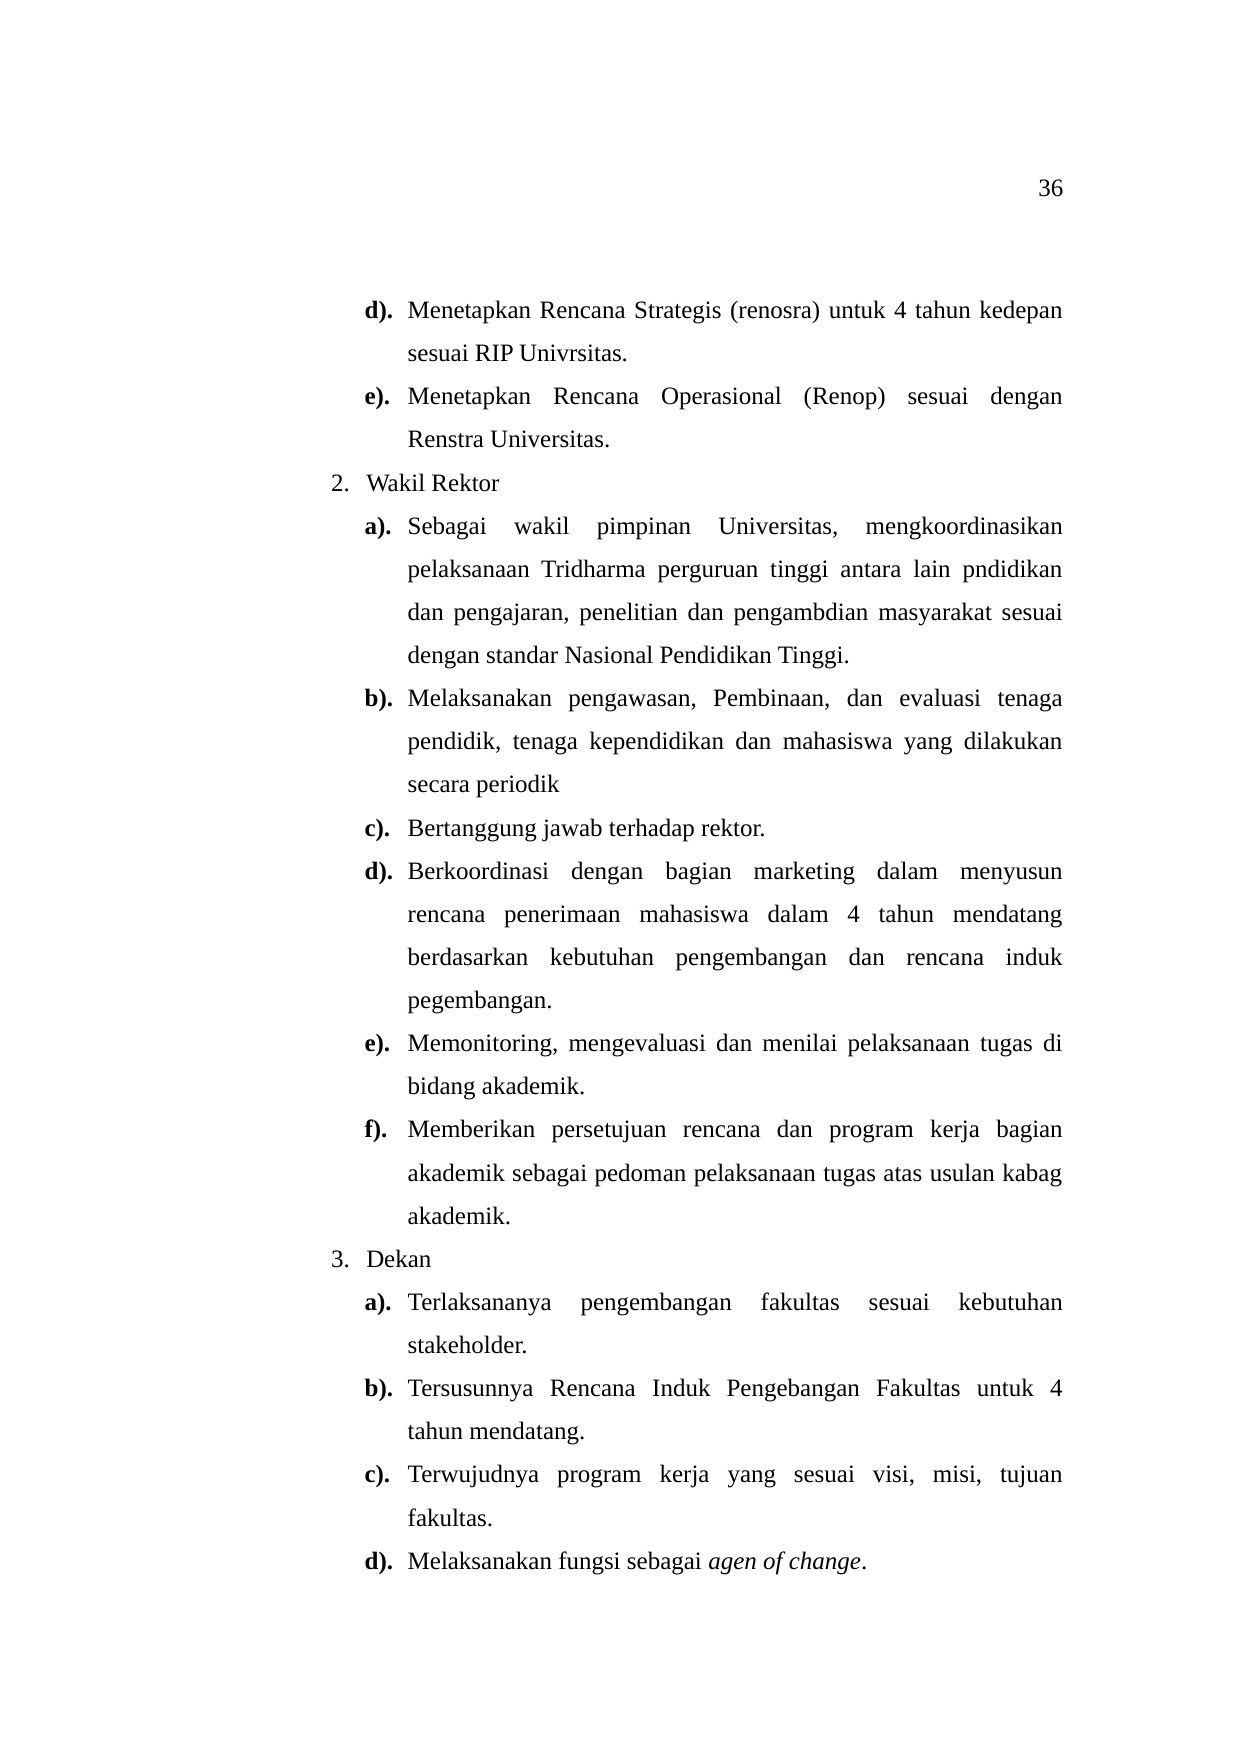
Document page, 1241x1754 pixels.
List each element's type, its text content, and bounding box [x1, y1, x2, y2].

list Menetapkan Rencana Strategis (renosra) untuk 4 tahun kedepan sesuai RIP Univrsitas. [364, 295, 1063, 367]
list Dekan [331, 1244, 1063, 1273]
list Memberikan persetujuan rencana dan program kerja bagian akademik sebagai pedoman pelaksanaan tugas atas usulan kabag akademik. [364, 1114, 1063, 1229]
list Menetapkan Rencana Operasional (Renop) sesuai dengan Renstra Universitas. [364, 381, 1063, 453]
list Melaksanakan fungsi sebagai agen of change. [364, 1546, 1063, 1574]
list Terlaksananya pengembangan fakultas sesuai kebutuhan stakeholder. [364, 1287, 1063, 1359]
list Sebagai wakil pimpinan Universitas, mengkoordinasikan pelaksanaan Tridharma perguruan tinggi antara lain pndidikan dan pengajaran, penelitian dan pengambdian masyarakat sesuai dengan standar Nasional Pendidikan Tinggi. [364, 511, 1063, 669]
list Terwujudnya program kerja yang sesuai visi, misi, tujuan fakultas. [364, 1459, 1063, 1531]
list Wakil Rektor [331, 468, 1063, 496]
list Berkoordinasi dengan bagian marketing dalam menyusun rencana penerimaan mahasiswa dalam 4 tahun mendatang berdasarkan kebutuhan pengembangan dan rencana induk pegembangan. [364, 856, 1063, 1014]
list Melaksanakan pengawasan, Pembinaan, dan evaluasi tenaga pendidik, tenaga kependidikan dan mahasiswa yang dilakukan secara periodik [364, 683, 1063, 798]
list Bertanggung jawab terhadap rektor. [364, 813, 1063, 841]
list Memonitoring, mengevaluasi dan menilai pelaksanaan tugas di bidang akademik. [364, 1028, 1063, 1100]
list Tersusunnya Rencana Induk Pengebangan Fakultas untuk 4 tahun mendatang. [364, 1373, 1063, 1445]
